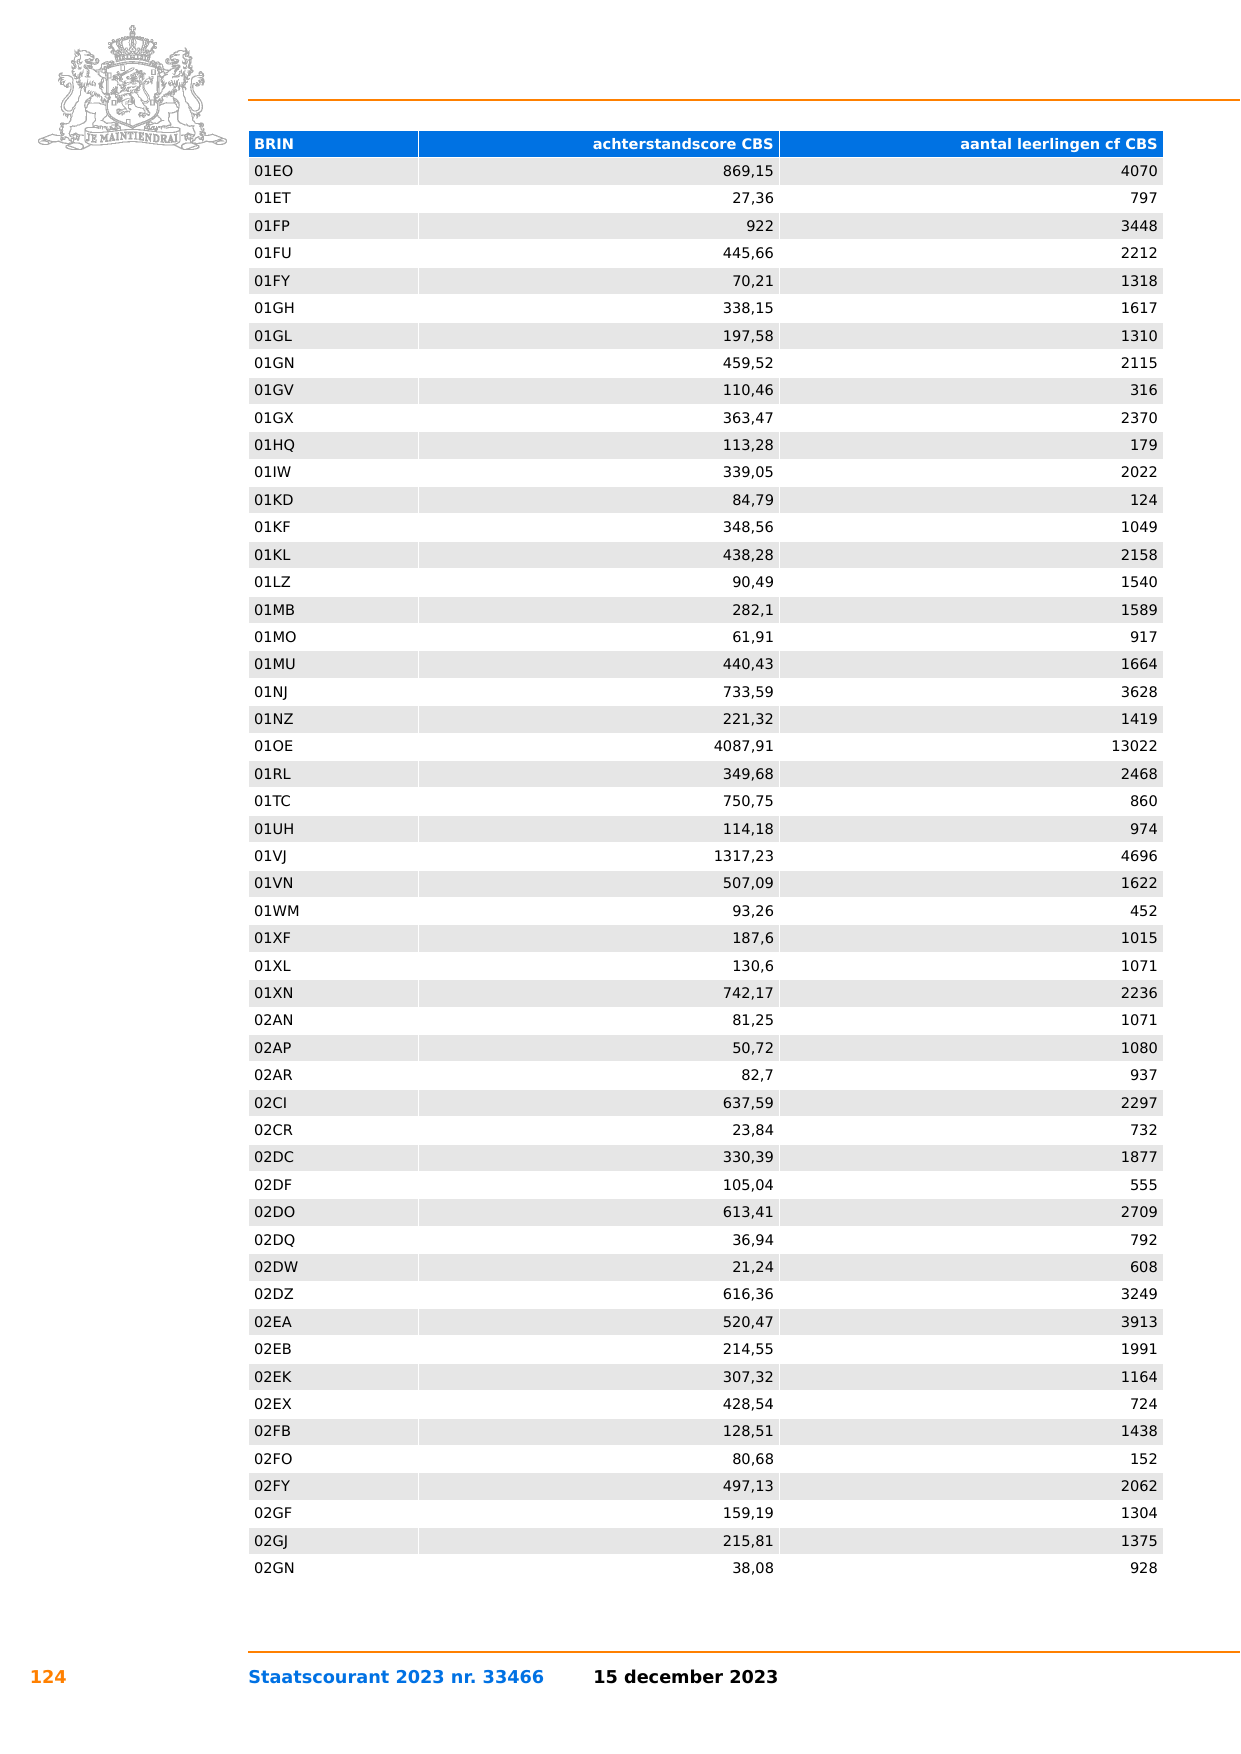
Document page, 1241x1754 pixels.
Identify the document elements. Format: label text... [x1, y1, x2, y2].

table_cell 01XN [249, 980, 418, 1007]
table_cell 38,08 [419, 1556, 779, 1582]
table_cell 110,46 [419, 378, 779, 404]
table_cell 330,39 [419, 1145, 779, 1171]
table_cell 922 [419, 213, 779, 239]
table_cell 02FB [249, 1419, 418, 1445]
table_cell 4070 [780, 158, 1163, 185]
table_cell 01FY [249, 268, 418, 294]
table_cell 724 [780, 1391, 1163, 1417]
table_cell 01VN [249, 871, 418, 897]
table_cell 187,6 [419, 925, 779, 952]
table_cell 197,58 [419, 323, 779, 349]
table_cell 928 [780, 1556, 1163, 1582]
table_cell 2297 [780, 1090, 1163, 1116]
table_cell 01GH [249, 295, 418, 322]
table_cell 1049 [780, 515, 1163, 541]
table_cell 282,1 [419, 597, 779, 623]
table_cell 01GV [249, 378, 418, 404]
table_cell 363,47 [419, 405, 779, 431]
table_cell 02DF [249, 1172, 418, 1198]
table_cell 860 [780, 789, 1163, 815]
picture [38, 25, 227, 150]
table_cell 1080 [780, 1035, 1163, 1061]
table_cell 159,19 [419, 1501, 779, 1527]
table_cell 445,66 [419, 241, 779, 267]
table_cell 338,15 [419, 295, 779, 322]
table_cell 1071 [780, 953, 1163, 979]
table_cell 974 [780, 816, 1163, 842]
table_cell 214,55 [419, 1336, 779, 1363]
table_cell 01IW [249, 460, 418, 486]
table_cell 2468 [780, 761, 1163, 787]
table_cell 01TC [249, 789, 418, 815]
table_cell 114,18 [419, 816, 779, 842]
table_cell 1991 [780, 1336, 1163, 1363]
table_cell 732 [780, 1117, 1163, 1143]
table_cell 349,68 [419, 761, 779, 787]
table_header BRIN [249, 131, 418, 157]
table_cell 27,36 [419, 186, 779, 212]
table_cell 2022 [780, 460, 1163, 486]
table_cell 02DQ [249, 1227, 418, 1253]
table_cell 13022 [780, 734, 1163, 760]
table_cell 733,59 [419, 679, 779, 705]
table_cell 01GL [249, 323, 418, 349]
table_cell 2158 [780, 542, 1163, 568]
table_cell 01ET [249, 186, 418, 212]
table_cell 1304 [780, 1501, 1163, 1527]
table_cell 937 [780, 1063, 1163, 1089]
table_cell 01VJ [249, 843, 418, 869]
table_cell 01LZ [249, 569, 418, 596]
table_cell 02FO [249, 1446, 418, 1472]
table_cell 316 [780, 378, 1163, 404]
table_cell 01XL [249, 953, 418, 979]
table_cell 113,28 [419, 432, 779, 459]
table_cell 1540 [780, 569, 1163, 596]
table_cell 02GN [249, 1556, 418, 1582]
table_cell 80,68 [419, 1446, 779, 1472]
table_cell 01NJ [249, 679, 418, 705]
table_cell 02CR [249, 1117, 418, 1143]
table_cell 93,26 [419, 898, 779, 924]
table_cell 3913 [780, 1309, 1163, 1335]
table_cell 01RL [249, 761, 418, 787]
table_cell 917 [780, 624, 1163, 650]
table_cell 1617 [780, 295, 1163, 322]
table_cell 438,28 [419, 542, 779, 568]
table_cell 497,13 [419, 1473, 779, 1500]
table_cell 1310 [780, 323, 1163, 349]
table_cell 01XF [249, 925, 418, 952]
table_cell 608 [780, 1254, 1163, 1281]
table_cell 61,91 [419, 624, 779, 650]
table_cell 01KL [249, 542, 418, 568]
table_cell 1877 [780, 1145, 1163, 1171]
table_cell 2062 [780, 1473, 1163, 1500]
table_cell 01UH [249, 816, 418, 842]
table_cell 1589 [780, 597, 1163, 623]
table_cell 01FU [249, 241, 418, 267]
table_cell 01MU [249, 651, 418, 678]
table_cell 2236 [780, 980, 1163, 1007]
table_cell 2370 [780, 405, 1163, 431]
table_cell 555 [780, 1172, 1163, 1198]
table_cell 02DO [249, 1199, 418, 1226]
table_cell 01NZ [249, 706, 418, 733]
table_cell 90,49 [419, 569, 779, 596]
table_cell 02EB [249, 1336, 418, 1363]
table_cell 4696 [780, 843, 1163, 869]
table_cell 124 [780, 487, 1163, 513]
table_cell 01EO [249, 158, 418, 185]
table_cell 348,56 [419, 515, 779, 541]
table_cell 307,32 [419, 1364, 779, 1390]
table_cell 70,21 [419, 268, 779, 294]
table_cell 1164 [780, 1364, 1163, 1390]
table_cell 01KF [249, 515, 418, 541]
table_cell 01WM [249, 898, 418, 924]
table_cell 3448 [780, 213, 1163, 239]
table_cell 3249 [780, 1282, 1163, 1308]
table_cell 105,04 [419, 1172, 779, 1198]
table_cell 130,6 [419, 953, 779, 979]
table_cell 02AP [249, 1035, 418, 1061]
table_cell 215,81 [419, 1528, 779, 1554]
table_cell 452 [780, 898, 1163, 924]
table_cell 3628 [780, 679, 1163, 705]
table_cell 01HQ [249, 432, 418, 459]
table_cell 81,25 [419, 1008, 779, 1034]
table_cell 1015 [780, 925, 1163, 952]
table_cell 742,17 [419, 980, 779, 1007]
table_cell 02EA [249, 1309, 418, 1335]
table_cell 507,09 [419, 871, 779, 897]
table_cell 84,79 [419, 487, 779, 513]
table_cell 82,7 [419, 1063, 779, 1089]
table_cell 440,43 [419, 651, 779, 678]
table_cell 23,84 [419, 1117, 779, 1143]
table_header achterstandscore CBS [419, 131, 779, 157]
table_cell 02AR [249, 1063, 418, 1089]
table_cell 02GJ [249, 1528, 418, 1554]
table_cell 339,05 [419, 460, 779, 486]
table_cell 02DW [249, 1254, 418, 1281]
table_cell 01GX [249, 405, 418, 431]
table_cell 02EX [249, 1391, 418, 1417]
table_cell 36,94 [419, 1227, 779, 1253]
table_cell 616,36 [419, 1282, 779, 1308]
table_cell 02AN [249, 1008, 418, 1034]
table_cell 128,51 [419, 1419, 779, 1445]
table_cell 02EK [249, 1364, 418, 1390]
table_cell 750,75 [419, 789, 779, 815]
table_cell 428,54 [419, 1391, 779, 1417]
table_cell 21,24 [419, 1254, 779, 1281]
table_cell 1419 [780, 706, 1163, 733]
table_cell 01MB [249, 597, 418, 623]
table_cell 2212 [780, 241, 1163, 267]
table_cell 1622 [780, 871, 1163, 897]
table_cell 01KD [249, 487, 418, 513]
table_cell 01OE [249, 734, 418, 760]
table_cell 520,47 [419, 1309, 779, 1335]
table_cell 613,41 [419, 1199, 779, 1226]
table_cell 152 [780, 1446, 1163, 1472]
table_cell 4087,91 [419, 734, 779, 760]
table_cell 459,52 [419, 350, 779, 376]
table_cell 179 [780, 432, 1163, 459]
table_cell 792 [780, 1227, 1163, 1253]
table_cell 50,72 [419, 1035, 779, 1061]
table_cell 01MO [249, 624, 418, 650]
table_cell 637,59 [419, 1090, 779, 1116]
table_cell 1438 [780, 1419, 1163, 1445]
table_cell 1071 [780, 1008, 1163, 1034]
table_cell 797 [780, 186, 1163, 212]
table_cell 01FP [249, 213, 418, 239]
table_cell 02GF [249, 1501, 418, 1527]
table_cell 1317,23 [419, 843, 779, 869]
table_cell 02FY [249, 1473, 418, 1500]
table_cell 1664 [780, 651, 1163, 678]
table_cell 1375 [780, 1528, 1163, 1554]
table_cell 01GN [249, 350, 418, 376]
table_cell 2709 [780, 1199, 1163, 1226]
table_cell 869,15 [419, 158, 779, 185]
table_cell 221,32 [419, 706, 779, 733]
table_cell 02DC [249, 1145, 418, 1171]
table_cell 1318 [780, 268, 1163, 294]
table_cell 02DZ [249, 1282, 418, 1308]
table_cell 02CI [249, 1090, 418, 1116]
table_cell 2115 [780, 350, 1163, 376]
table_header aantal leerlingen cf CBS [780, 131, 1163, 157]
